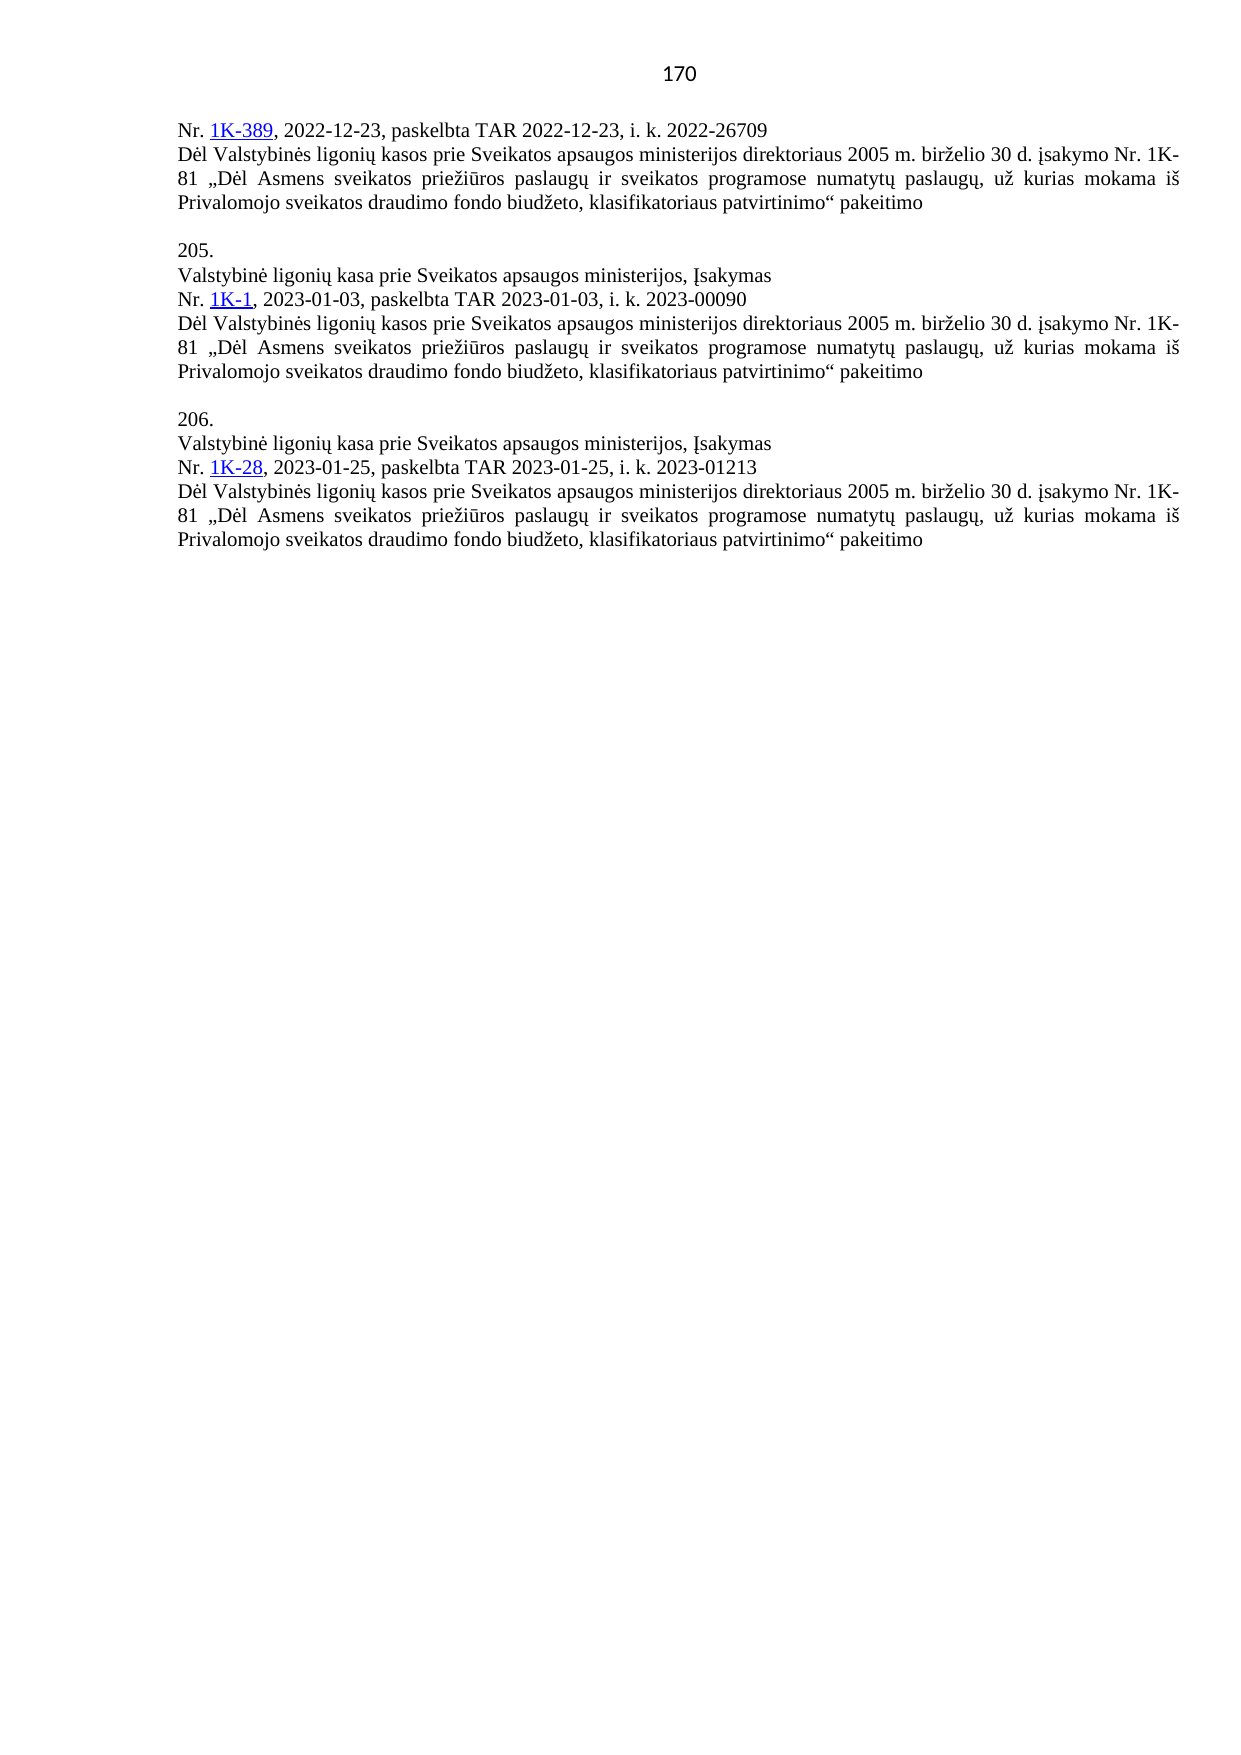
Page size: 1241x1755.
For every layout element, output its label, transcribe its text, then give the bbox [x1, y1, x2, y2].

text Valstybinė ligonių kasa prie Sveikatos apsaugos ministerijos, Įsakymas [177, 431, 1181, 455]
text Dėl Valstybinės ligonių kasos prie Sveikatos apsaugos ministerijos direktoriaus 2005 m. birželio 30 d. įsakymo Nr. 1K-81 „Dėl Asmens sveikatos priežiūros paslaugų ir sveikatos programose numatytų paslaugų, už kurias mokama iš Privalomojo sveikatos draudimo fondo biudžeto, klasifikatoriaus patvirtinimo“ pakeitimo [177, 142, 1181, 214]
text 205. [177, 238, 1181, 262]
text Dėl Valstybinės ligonių kasos prie Sveikatos apsaugos ministerijos direktoriaus 2005 m. birželio 30 d. įsakymo Nr. 1K-81 „Dėl Asmens sveikatos priežiūros paslaugų ir sveikatos programose numatytų paslaugų, už kurias mokama iš Privalomojo sveikatos draudimo fondo biudžeto, klasifikatoriaus patvirtinimo“ pakeitimo [177, 479, 1181, 551]
text Nr. 1K-1, 2023-01-03, paskelbta TAR 2023-01-03, i. k. 2023-00090 [177, 287, 1181, 311]
text Dėl Valstybinės ligonių kasos prie Sveikatos apsaugos ministerijos direktoriaus 2005 m. birželio 30 d. įsakymo Nr. 1K-81 „Dėl Asmens sveikatos priežiūros paslaugų ir sveikatos programose numatytų paslaugų, už kurias mokama iš Privalomojo sveikatos draudimo fondo biudžeto, klasifikatoriaus patvirtinimo“ pakeitimo [177, 311, 1181, 383]
text Valstybinė ligonių kasa prie Sveikatos apsaugos ministerijos, Įsakymas [177, 262, 1181, 287]
text Nr. 1K-389, 2022-12-23, paskelbta TAR 2022-12-23, i. k. 2022-26709 [177, 118, 1181, 142]
text Nr. 1K-28, 2023-01-25, paskelbta TAR 2023-01-25, i. k. 2023-01213 [177, 455, 1181, 479]
text 206. [177, 407, 1181, 431]
